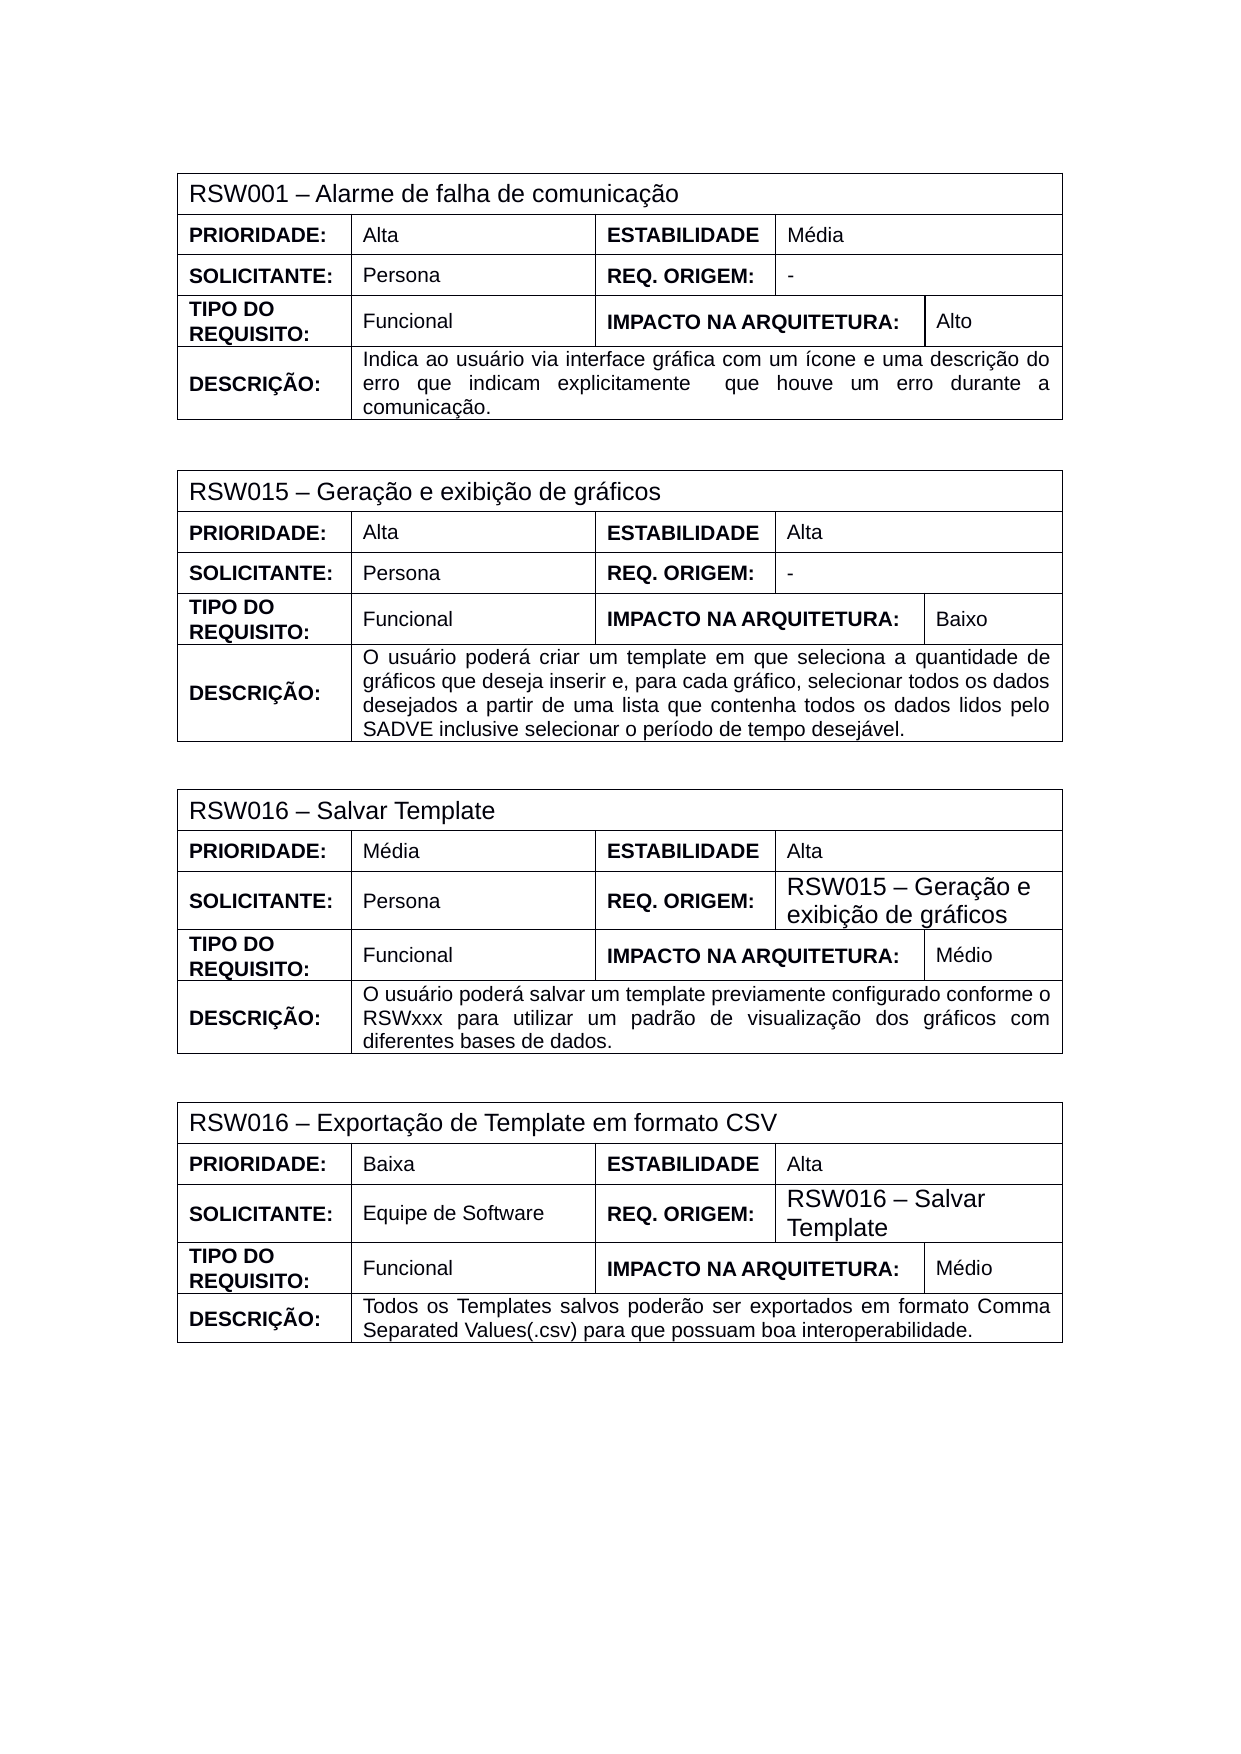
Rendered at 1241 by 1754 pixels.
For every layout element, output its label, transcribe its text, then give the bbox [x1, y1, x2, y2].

table_cell Médio [925, 1243, 1062, 1293]
table_cell ESTABILIDADE [596, 831, 775, 871]
table_cell Indica ao usuário via interface gráfica com um ícone e uma descrição do erro que indicam explicitamente que houve um erro durante a comunicação. [352, 347, 1062, 419]
table_cell Média [776, 215, 1062, 254]
table_header RSW016 – Salvar Template [178, 790, 1062, 830]
table_cell O usuário poderá criar um template em que seleciona a quantidade de gráficos que deseja inserir e, para cada gráfico, selecionar todos os dados desejados a partir de uma lista que contenha todos os dados lidos pelo SADVE inclusive selecionar o período de tempo desejável. [352, 645, 1062, 741]
table_cell TIPO DO REQUISITO: [178, 594, 351, 644]
table_cell Alta [776, 831, 1062, 871]
table_cell Alta [352, 215, 595, 254]
table_cell DESCRIÇÃO: [178, 645, 351, 741]
table_cell RSW016 – Salvar Template [776, 1185, 1062, 1242]
table_cell SOLICITANTE: [178, 872, 351, 929]
table_cell SOLICITANTE: [178, 255, 351, 295]
table_cell - [776, 553, 1062, 593]
table_cell - [776, 255, 1062, 295]
table_cell Persona [352, 872, 595, 929]
table_cell REQ. ORIGEM: [596, 255, 775, 295]
table_cell PRIORIDADE: [178, 1144, 351, 1183]
table_cell Funcional [352, 930, 595, 980]
table_cell TIPO DO REQUISITO: [178, 296, 351, 346]
table_cell IMPACTO NA ARQUITETURA: [596, 1243, 924, 1293]
table_cell Funcional [352, 296, 595, 346]
table_cell PRIORIDADE: [178, 512, 351, 552]
table_cell Persona [352, 553, 595, 593]
table_cell SOLICITANTE: [178, 1185, 351, 1242]
table_cell TIPO DO REQUISITO: [178, 930, 351, 980]
table_cell DESCRIÇÃO: [178, 347, 351, 419]
table_cell Funcional [352, 1243, 595, 1293]
table_cell Média [352, 831, 595, 871]
table_cell Equipe de Software [352, 1185, 595, 1242]
table_cell ESTABILIDADE [596, 1144, 775, 1183]
table_cell TIPO DO REQUISITO: [178, 1243, 351, 1293]
table_cell REQ. ORIGEM: [596, 872, 775, 929]
table_cell PRIORIDADE: [178, 215, 351, 254]
table_cell Alta [352, 512, 595, 552]
table_cell ESTABILIDADE [596, 512, 775, 552]
table_cell REQ. ORIGEM: [596, 553, 775, 593]
table_header RSW001 – Alarme de falha de comunicação [178, 174, 1062, 213]
table_cell Baixo [925, 594, 1062, 644]
table_cell IMPACTO NA ARQUITETURA: [596, 594, 924, 644]
table_cell REQ. ORIGEM: [596, 1185, 775, 1242]
table_cell IMPACTO NA ARQUITETURA: [596, 930, 924, 980]
table_cell Todos os Templates salvos poderão ser exportados em formato Comma Separated Values(.csv) para que possuam boa interoperabilidade. [352, 1294, 1062, 1342]
table_header RSW016 – Exportação de Template em formato CSV [178, 1103, 1062, 1143]
table_header RSW015 – Geração e exibição de gráficos [178, 471, 1062, 511]
table_cell SOLICITANTE: [178, 553, 351, 593]
table_cell Baixa [352, 1144, 595, 1183]
table_cell DESCRIÇÃO: [178, 1294, 351, 1342]
table_cell Alto [926, 296, 1062, 346]
table_cell Alta [776, 1144, 1062, 1183]
table_cell Médio [925, 930, 1062, 980]
table_cell Alta [776, 512, 1062, 552]
table_cell O usuário poderá salvar um template previamente configurado conforme o RSWxxx para utilizar um padrão de visualização dos gráficos com diferentes bases de dados. [352, 981, 1062, 1053]
table_cell ESTABILIDADE [596, 215, 775, 254]
table_cell RSW015 – Geração e exibição de gráficos [776, 872, 1062, 929]
table_cell Persona [352, 255, 595, 295]
table_cell IMPACTO NA ARQUITETURA: [596, 296, 924, 346]
table_cell DESCRIÇÃO: [178, 981, 351, 1053]
table_cell PRIORIDADE: [178, 831, 351, 871]
table_cell Funcional [352, 594, 595, 644]
